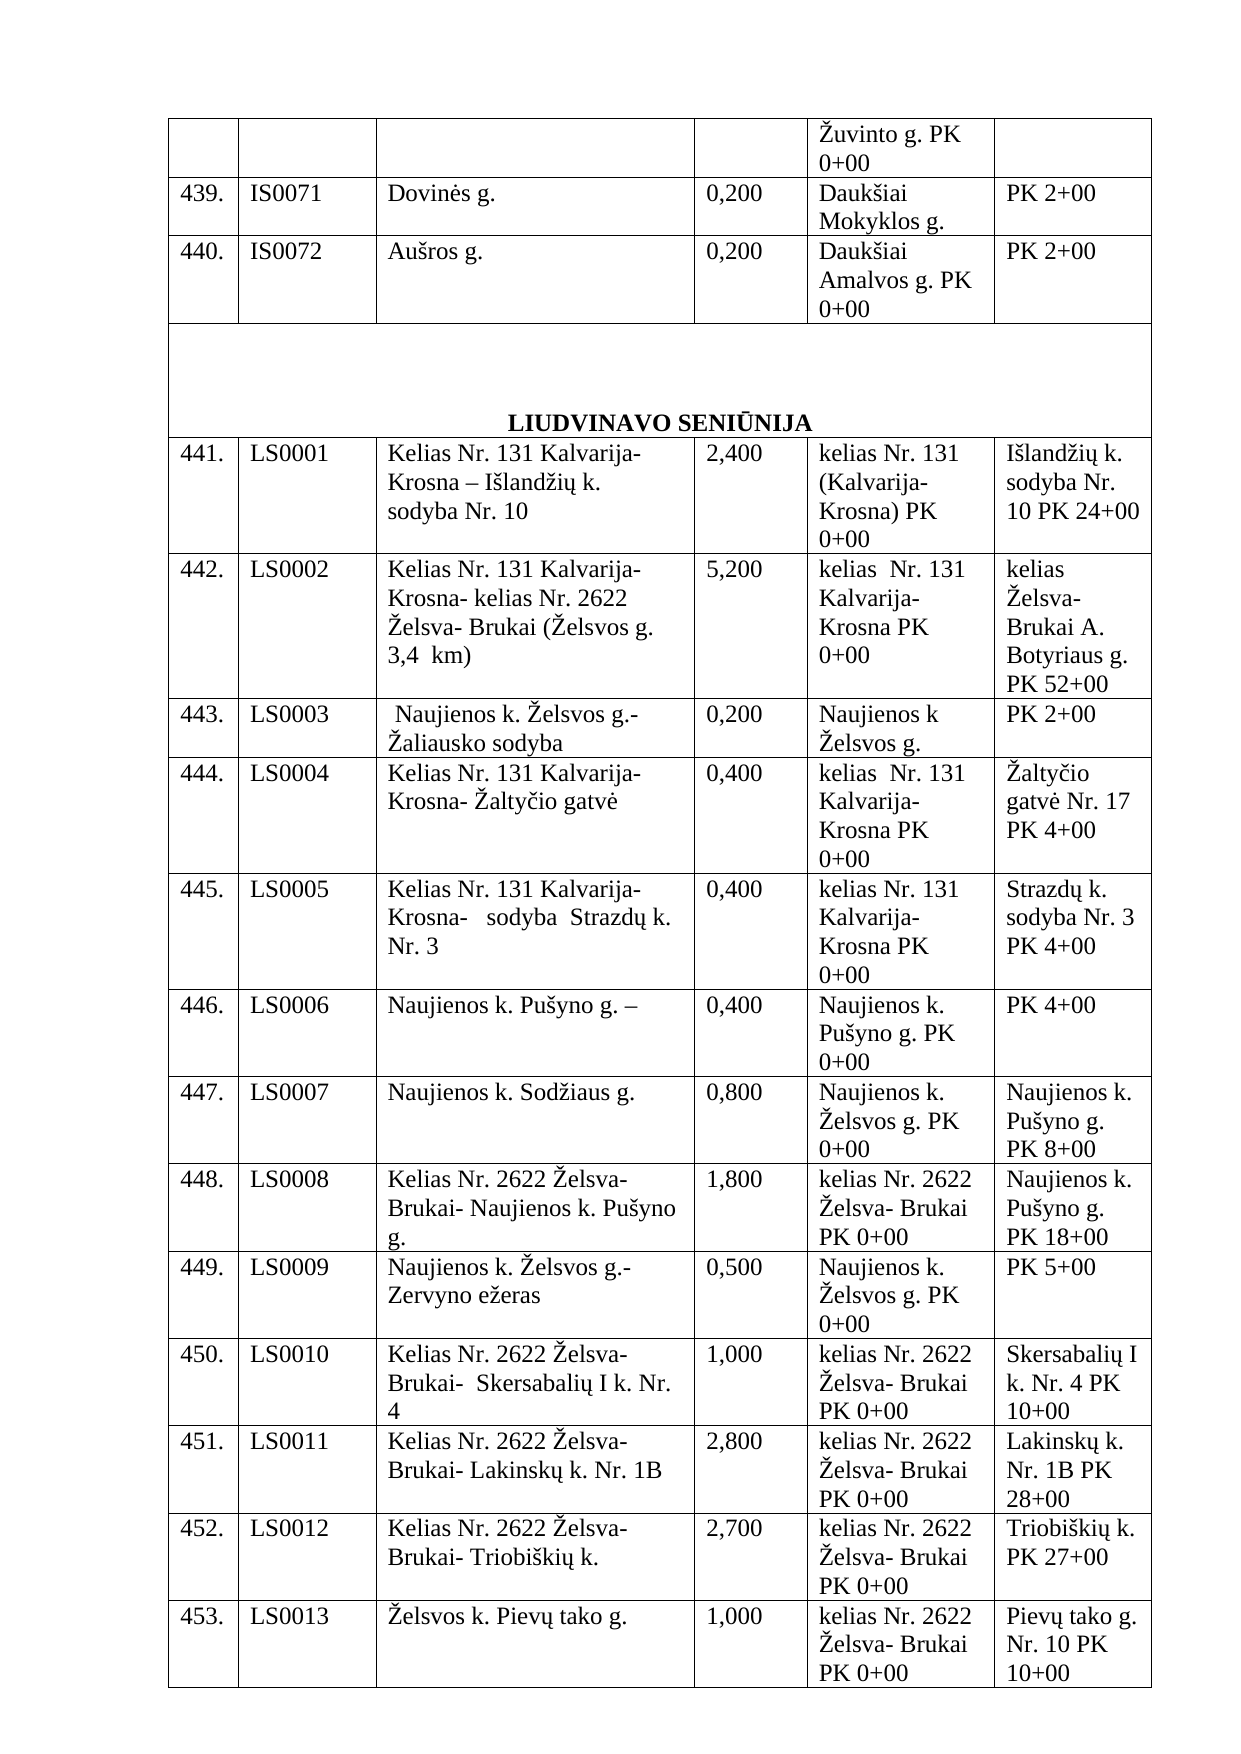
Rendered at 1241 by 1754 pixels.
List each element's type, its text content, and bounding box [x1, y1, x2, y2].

table_cell Naujienos k. Želsvos g.- Zervyno ežeras [377, 1252, 694, 1338]
table_cell kelias Nr. 131 Kalvarija- Krosna PK 0+00 [808, 554, 994, 698]
table_cell LS0001 [239, 438, 376, 553]
table_cell [239, 119, 376, 177]
table_cell kelias Nr. 2622 Želsva- Brukai PK 0+00 [808, 1426, 994, 1512]
table_cell [169, 119, 238, 177]
table_cell IS0071 [239, 178, 376, 235]
table_cell 442. [169, 554, 238, 698]
table_cell LS0003 [239, 699, 376, 757]
table_cell LS0009 [239, 1252, 376, 1338]
table_cell 0,800 [695, 1077, 807, 1163]
table_cell 450. [169, 1339, 238, 1425]
table_cell 2,800 [695, 1426, 807, 1512]
table_cell Skersabalių I k. Nr. 4 PK 10+00 [995, 1339, 1151, 1425]
table_cell kelias Nr. 2622 Želsva- Brukai PK 0+00 [808, 1164, 994, 1251]
table_cell 452. [169, 1514, 238, 1600]
table_cell Kelias Nr. 131 Kalvarija- Krosna- Žaltyčio gatvė [377, 758, 694, 873]
table_cell Triobiškių k. PK 27+00 [995, 1514, 1151, 1600]
table_cell Naujienos k. Pušyno g. PK 8+00 [995, 1077, 1151, 1163]
table_cell Naujienos k. Želsvos g. PK 0+00 [808, 1252, 994, 1338]
table_cell IS0072 [239, 236, 376, 322]
table_cell Aušros g. [377, 236, 694, 322]
table_cell Naujienos k. Pušyno g. PK 18+00 [995, 1164, 1151, 1251]
table_cell LS0013 [239, 1601, 376, 1687]
table_cell Naujienos k. Želsvos g. PK 0+00 [808, 1077, 994, 1163]
table_cell PK 4+00 [995, 990, 1151, 1076]
table_cell 2,400 [695, 438, 807, 553]
table_cell 0,200 [695, 699, 807, 757]
table_cell 441. [169, 438, 238, 553]
table_cell kelias Nr. 2622 Želsva- Brukai PK 0+00 [808, 1514, 994, 1600]
table_cell 0,500 [695, 1252, 807, 1338]
table_cell 0,400 [695, 990, 807, 1076]
table_cell LS0007 [239, 1077, 376, 1163]
table_cell 0,400 [695, 758, 807, 873]
table_cell Kelias Nr. 131 Kalvarija- Krosna- kelias Nr. 2622 Želsva- Brukai (Želsvos g. 3,4 km) [377, 554, 694, 698]
table_cell Kelias Nr. 2622 Želsva- Brukai- Naujienos k. Pušyno g. [377, 1164, 694, 1251]
table_cell 449. [169, 1252, 238, 1338]
table_cell kelias Nr. 2622 Želsva- Brukai PK 0+00 [808, 1339, 994, 1425]
table_cell 451. [169, 1426, 238, 1512]
table_cell Kelias Nr. 2622 Želsva- Brukai- Skersabalių I k. Nr. 4 [377, 1339, 694, 1425]
table_cell [995, 119, 1151, 177]
table_cell 0,200 [695, 236, 807, 322]
table_cell Želsvos k. Pievų tako g. [377, 1601, 694, 1687]
table_cell 440. [169, 236, 238, 322]
table_cell [695, 119, 807, 177]
table_cell 439. [169, 178, 238, 235]
table_cell 446. [169, 990, 238, 1076]
table_cell Dovinės g. [377, 178, 694, 235]
table_cell LS0005 [239, 874, 376, 989]
table_cell [377, 119, 694, 177]
table_cell Kelias Nr. 131 Kalvarija- Krosna – Išlandžių k. sodyba Nr. 10 [377, 438, 694, 553]
table_cell 448. [169, 1164, 238, 1251]
table_cell 453. [169, 1601, 238, 1687]
table_cell 1,000 [695, 1339, 807, 1425]
table_cell 444. [169, 758, 238, 873]
table_cell PK 2+00 [995, 699, 1151, 757]
table_cell Daukšiai Amalvos g. PK 0+00 [808, 236, 994, 322]
table_cell LS0004 [239, 758, 376, 873]
table_cell LS0002 [239, 554, 376, 698]
table_cell LIUDVINAVO SENIŪNIJA [169, 324, 1151, 437]
table_cell 447. [169, 1077, 238, 1163]
table_cell LS0010 [239, 1339, 376, 1425]
table_cell PK 2+00 [995, 236, 1151, 322]
table_cell 445. [169, 874, 238, 989]
table_cell 0,400 [695, 874, 807, 989]
table_cell kelias Nr. 2622 Želsva- Brukai PK 0+00 [808, 1601, 994, 1687]
table_cell Žuvinto g. PK 0+00 [808, 119, 994, 177]
table_cell kelias Nr. 131 Kalvarija- Krosna PK 0+00 [808, 874, 994, 989]
table_cell Naujienos k. Pušyno g. PK 0+00 [808, 990, 994, 1076]
table_cell Lakinskų k. Nr. 1B PK 28+00 [995, 1426, 1151, 1512]
table_cell Kelias Nr. 2622 Želsva- Brukai- Triobiškių k. [377, 1514, 694, 1600]
table_cell LS0006 [239, 990, 376, 1076]
table_cell PK 2+00 [995, 178, 1151, 235]
table_cell kelias Nr. 131 (Kalvarija- Krosna) PK 0+00 [808, 438, 994, 553]
table_cell 1,800 [695, 1164, 807, 1251]
table_cell Daukšiai Mokyklos g. [808, 178, 994, 235]
table_cell 2,700 [695, 1514, 807, 1600]
table_cell 443. [169, 699, 238, 757]
table_cell Pievų tako g. Nr. 10 PK 10+00 [995, 1601, 1151, 1687]
table_cell Žaltyčio gatvė Nr. 17 PK 4+00 [995, 758, 1151, 873]
table_cell 1,000 [695, 1601, 807, 1687]
table_cell LS0008 [239, 1164, 376, 1251]
table_cell kelias Želsva- Brukai A. Botyriaus g. PK 52+00 [995, 554, 1151, 698]
table_cell Naujienos k. Sodžiaus g. [377, 1077, 694, 1163]
table_cell Naujienos k Želsvos g. [808, 699, 994, 757]
table_cell LS0012 [239, 1514, 376, 1600]
table_cell 0,200 [695, 178, 807, 235]
table_cell LS0011 [239, 1426, 376, 1512]
table_cell Naujienos k. Pušyno g. – [377, 990, 694, 1076]
table_cell Naujienos k. Želsvos g.- Žaliausko sodyba [377, 699, 694, 757]
table_cell 5,200 [695, 554, 807, 698]
table_cell Kelias Nr. 2622 Želsva- Brukai- Lakinskų k. Nr. 1B [377, 1426, 694, 1512]
table_cell kelias Nr. 131 Kalvarija- Krosna PK 0+00 [808, 758, 994, 873]
table_cell Kelias Nr. 131 Kalvarija- Krosna- sodyba Strazdų k. Nr. 3 [377, 874, 694, 989]
table_cell Strazdų k. sodyba Nr. 3 PK 4+00 [995, 874, 1151, 989]
table_cell PK 5+00 [995, 1252, 1151, 1338]
table_cell Išlandžių k. sodyba Nr. 10 PK 24+00 [995, 438, 1151, 553]
